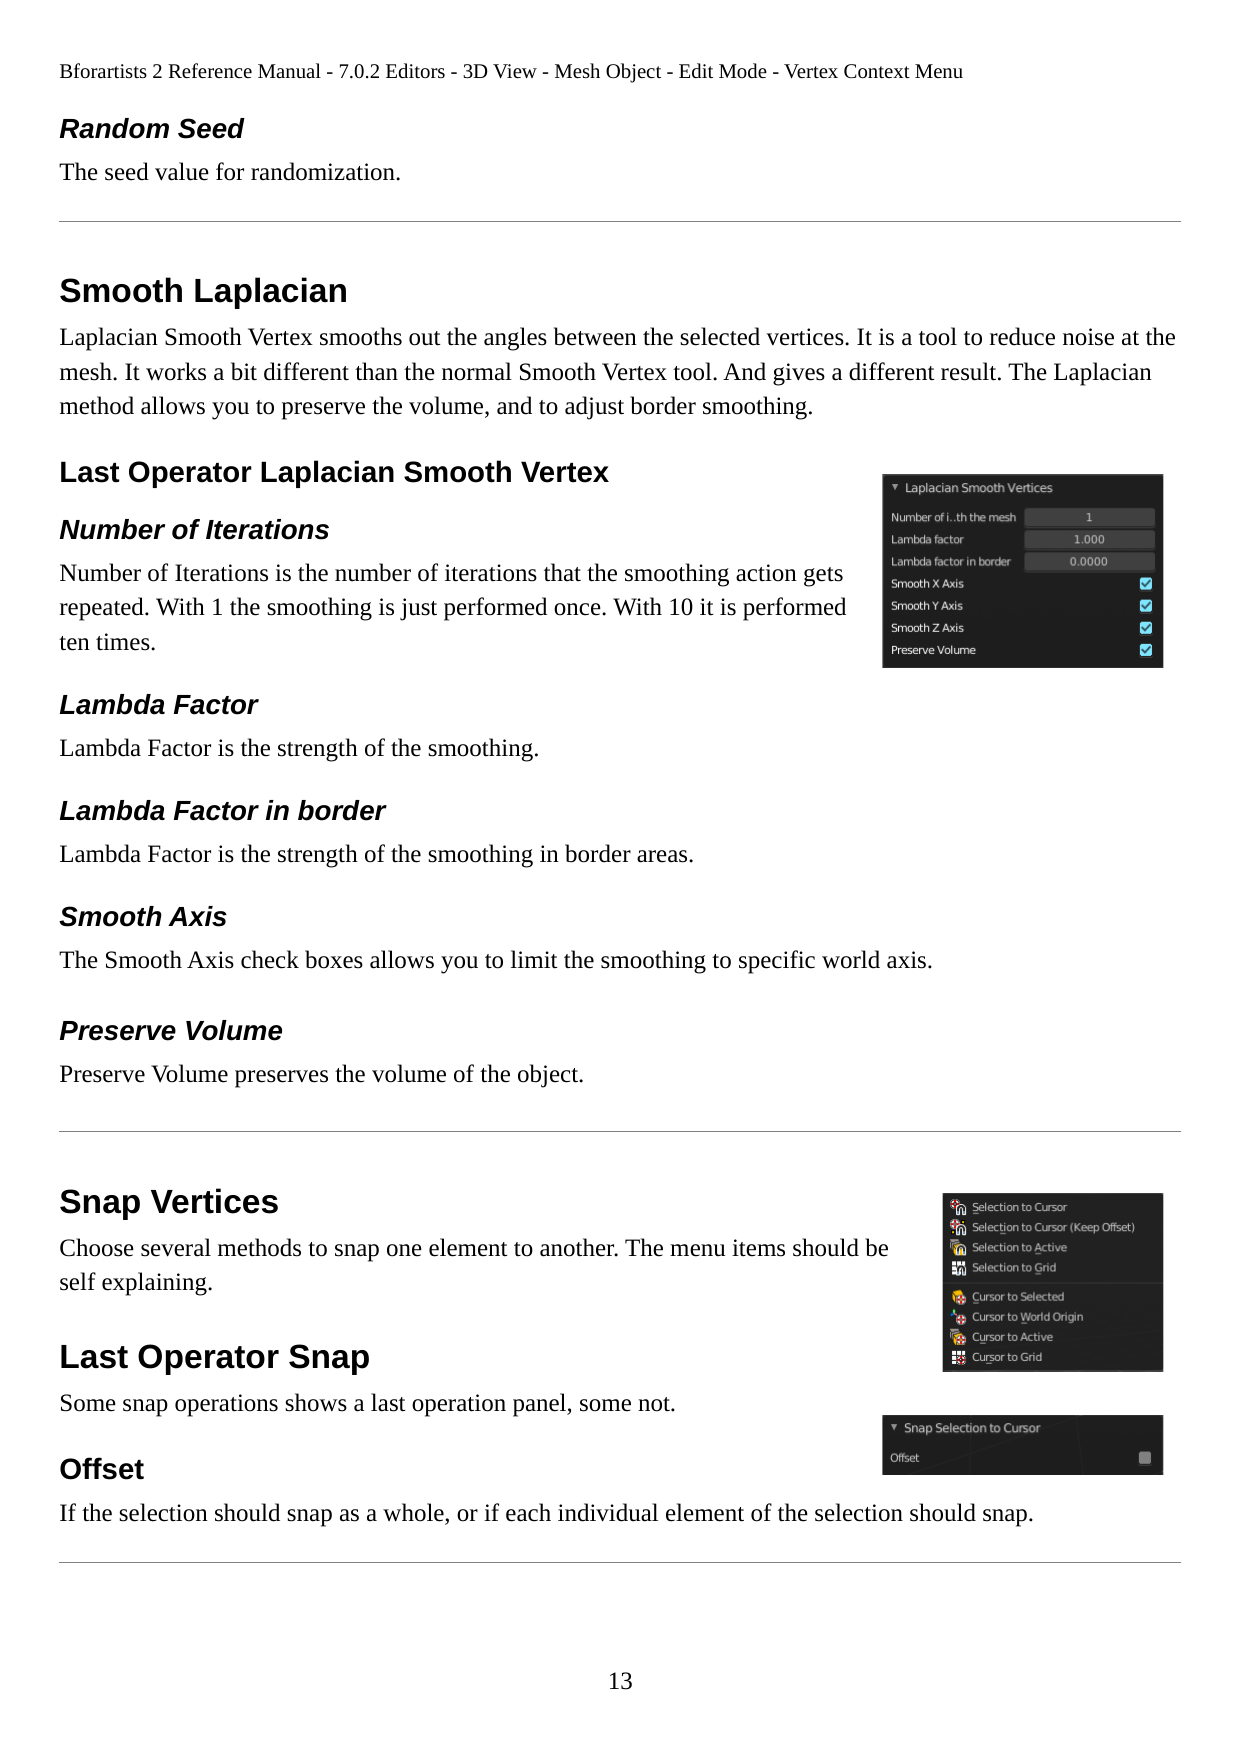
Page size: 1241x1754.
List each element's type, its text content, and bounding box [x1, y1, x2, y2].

text If the selection should snap as a whole, or if each individual element of the selection should snap. [59, 1498, 1181, 1527]
picture [882, 474, 1164, 668]
text The Smooth Axis check boxes allows you to limit the smoothing to specific world axis. [59, 945, 1181, 1002]
picture [882, 1415, 1164, 1475]
subtitle Lambda Factor [59, 688, 1181, 720]
subtitle Last Operator Snap [59, 1337, 1181, 1376]
subtitle Lambda Factor in border [59, 794, 1181, 826]
text Preserve Volume preserves the volume of the object. [59, 1059, 1181, 1088]
subtitle Last Operator Laplacian Smooth Vertex [59, 455, 1181, 488]
text Some snap operations shows a last operation panel, some not. [59, 1388, 1181, 1417]
picture [942, 1193, 1164, 1372]
subtitle Preserve Volume [59, 1015, 1181, 1047]
subtitle Random Seed [59, 113, 1181, 144]
subtitle Smooth Laplacian [59, 271, 1181, 310]
text The seed value for randomization. [59, 157, 1181, 186]
subtitle Offset [59, 1452, 1181, 1486]
text Number of Iterations is the number of iterations that the smoothing action gets repeated. With 1 the smoothing is just performed once. With 10 it is performed ten times. [59, 558, 882, 656]
text Laplacian Smooth Vertex smooths out the angles between the selected vertices. It is a tool to reduce noise at the mesh. It works a bit different than the normal Smooth Vertex tool. And gives a different result. The Laplacian method allows you to preserve the volume, and to adjust border smoothing. [59, 322, 1181, 420]
subtitle Smooth Axis [59, 900, 1181, 932]
text Lambda Factor is the strength of the smoothing in border areas. [59, 839, 1181, 867]
text Choose several methods to snap one element to another. The menu items should be self explaining. [59, 1233, 942, 1296]
subtitle [1164, 513, 1181, 545]
text Lambda Factor is the strength of the smoothing. [59, 733, 1181, 762]
subtitle Number of Iterations [59, 513, 882, 545]
subtitle Snap Vertices [59, 1182, 1181, 1220]
